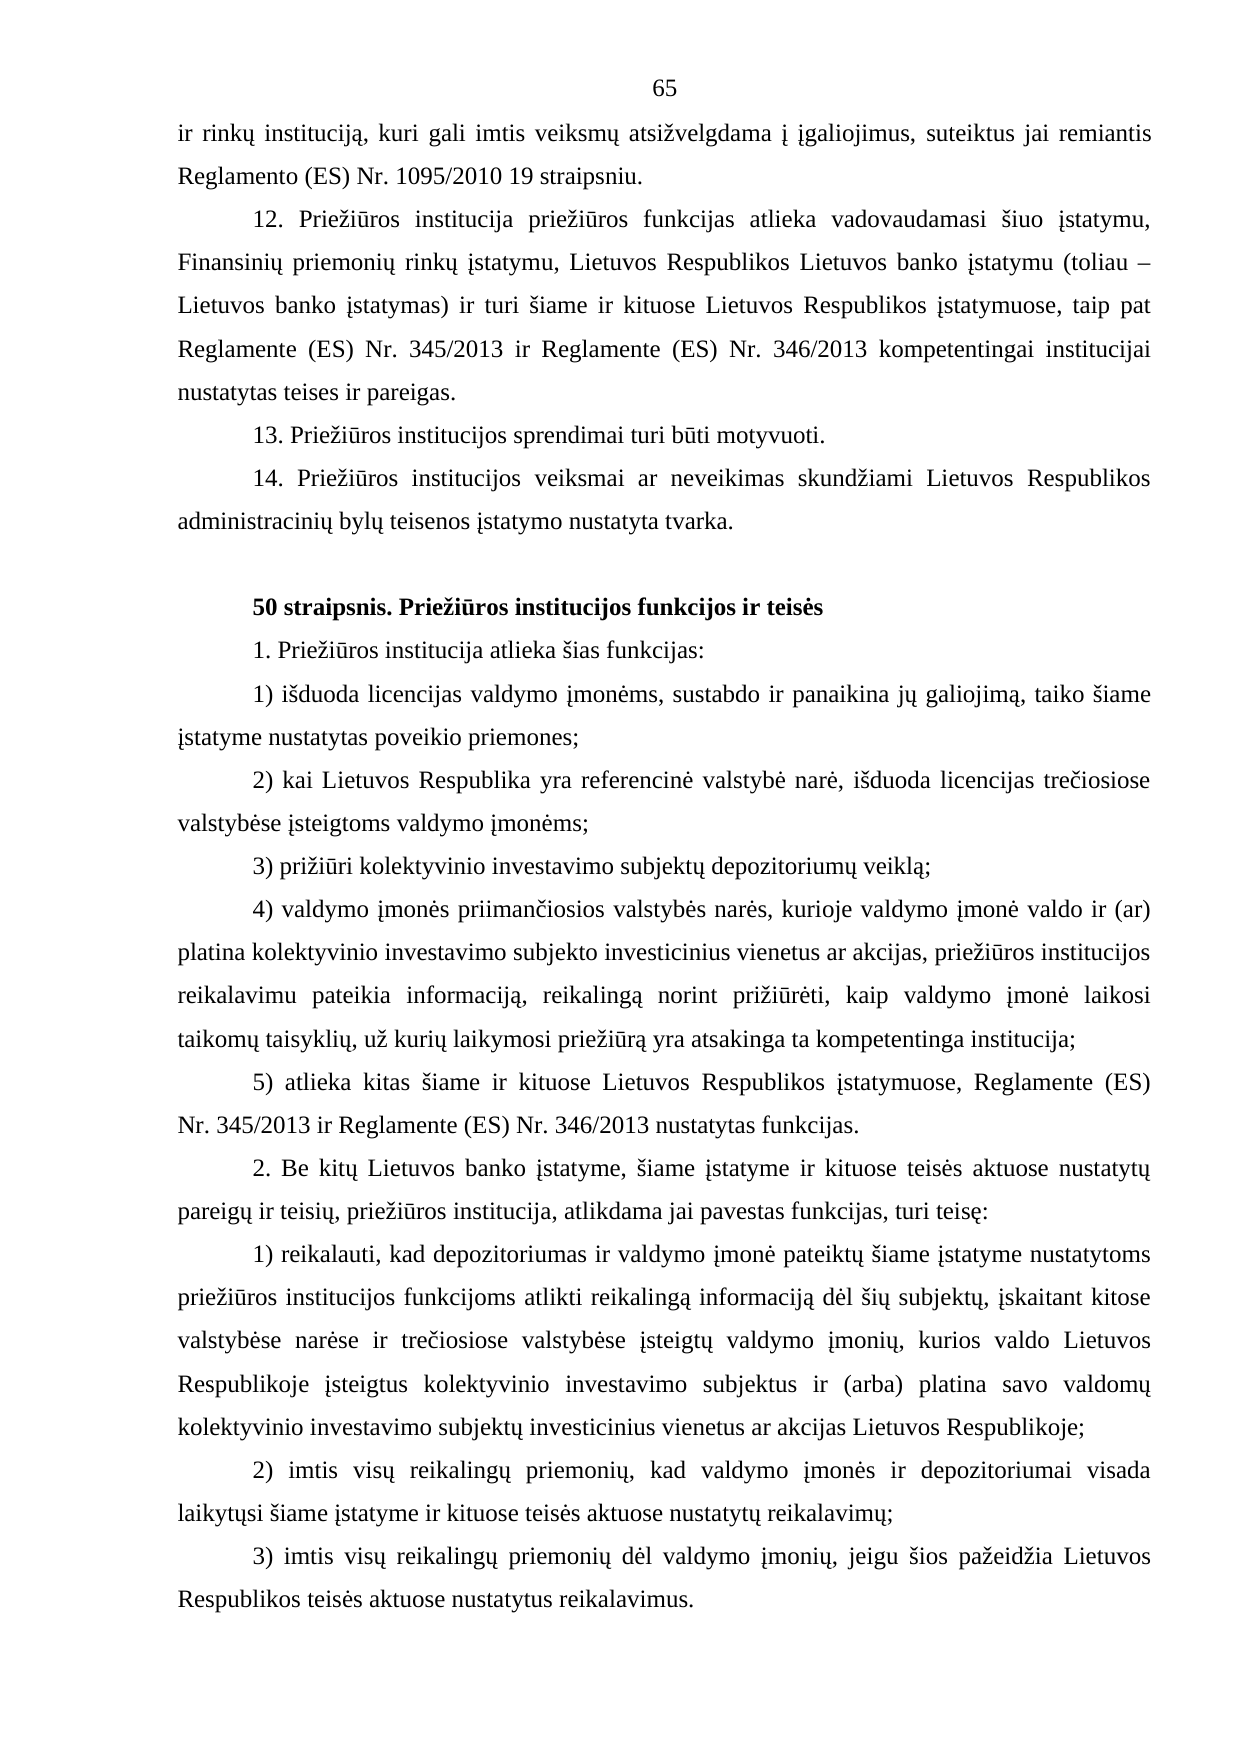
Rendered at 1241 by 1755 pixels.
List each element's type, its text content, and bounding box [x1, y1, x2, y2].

text 2) kai Lietuvos Respublika yra referencinė valstybė narė, išduoda licencijas trečiosiose valstybėse įsteigtoms valdymo įmonėms; [177, 765, 1152, 837]
text ir rinkų instituciją, kuri gali imtis veiksmų atsižvelgdama į įgaliojimus, suteiktus jai remiantis Reglamento (ES) Nr. 1095/2010 19 straipsniu. [177, 118, 1152, 190]
text 50 straipsnis. Priežiūros institucijos funkcijos ir teisės [177, 592, 1152, 621]
text 13. Priežiūros institucijos sprendimai turi būti motyvuoti. [177, 420, 1152, 449]
text 12. Priežiūros institucija priežiūros funkcijas atlieka vadovaudamasi šiuo įstatymu, Finansinių priemonių rinkų įstatymu, Lietuvos Respublikos Lietuvos banko įstatymu (toliau – Lietuvos banko įstatymas) ir turi šiame ir kituose Lietuvos Respublikos įstatymuose, taip pat Reglamente (ES) Nr. 345/2013 ir Reglamente (ES) Nr. 346/2013 kompetentingai institucijai nustatytas teises ir pareigas. [177, 204, 1152, 406]
text 4) valdymo įmonės priimančiosios valstybės narės, kurioje valdymo įmonė valdo ir (ar) platina kolektyvinio investavimo subjekto investicinius vienetus ar akcijas, priežiūros institucijos reikalavimu pateikia informaciją, reikalingą norint prižiūrėti, kaip valdymo įmonė laikosi taikomų taisyklių, už kurių laikymosi priežiūrą yra atsakinga ta kompetentinga institucija; [177, 894, 1152, 1052]
text 14. Priežiūros institucijos veiksmai ar neveikimas skundžiami Lietuvos Respublikos administracinių bylų teisenos įstatymo nustatyta tvarka. [177, 463, 1152, 535]
text 1) reikalauti, kad depozitoriumas ir valdymo įmonė pateiktų šiame įstatyme nustatytoms priežiūros institucijos funkcijoms atlikti reikalingą informaciją dėl šių subjektų, įskaitant kitose valstybėse narėse ir trečiosiose valstybėse įsteigtų valdymo įmonių, kurios valdo Lietuvos Respublikoje įsteigtus kolektyvinio investavimo subjektus ir (arba) platina savo valdomų kolektyvinio investavimo subjektų investicinius vienetus ar akcijas Lietuvos Respublikoje; [177, 1239, 1152, 1441]
text 1) išduoda licencijas valdymo įmonėms, sustabdo ir panaikina jų galiojimą, taiko šiame įstatyme nustatytas poveikio priemones; [177, 679, 1152, 751]
text 5) atlieka kitas šiame ir kituose Lietuvos Respublikos įstatymuose, Reglamente (ES) Nr. 345/2013 ir Reglamente (ES) Nr. 346/2013 nustatytas funkcijas. [177, 1067, 1152, 1139]
text 1. Priežiūros institucija atlieka šias funkcijas: [177, 636, 1152, 664]
text 3) imtis visų reikalingų priemonių dėl valdymo įmonių, jeigu šios pažeidžia Lietuvos Respublikos teisės aktuose nustatytus reikalavimus. [177, 1541, 1152, 1613]
text 2. Be kitų Lietuvos banko įstatyme, šiame įstatyme ir kituose teisės aktuose nustatytų pareigų ir teisių, priežiūros institucija, atlikdama jai pavestas funkcijas, turi teisę: [177, 1153, 1152, 1225]
text 3) prižiūri kolektyvinio investavimo subjektų depozitoriumų veiklą; [177, 851, 1152, 880]
text 2) imtis visų reikalingų priemonių, kad valdymo įmonės ir depozitoriumai visada laikytųsi šiame įstatyme ir kituose teisės aktuose nustatytų reikalavimų; [177, 1455, 1152, 1527]
